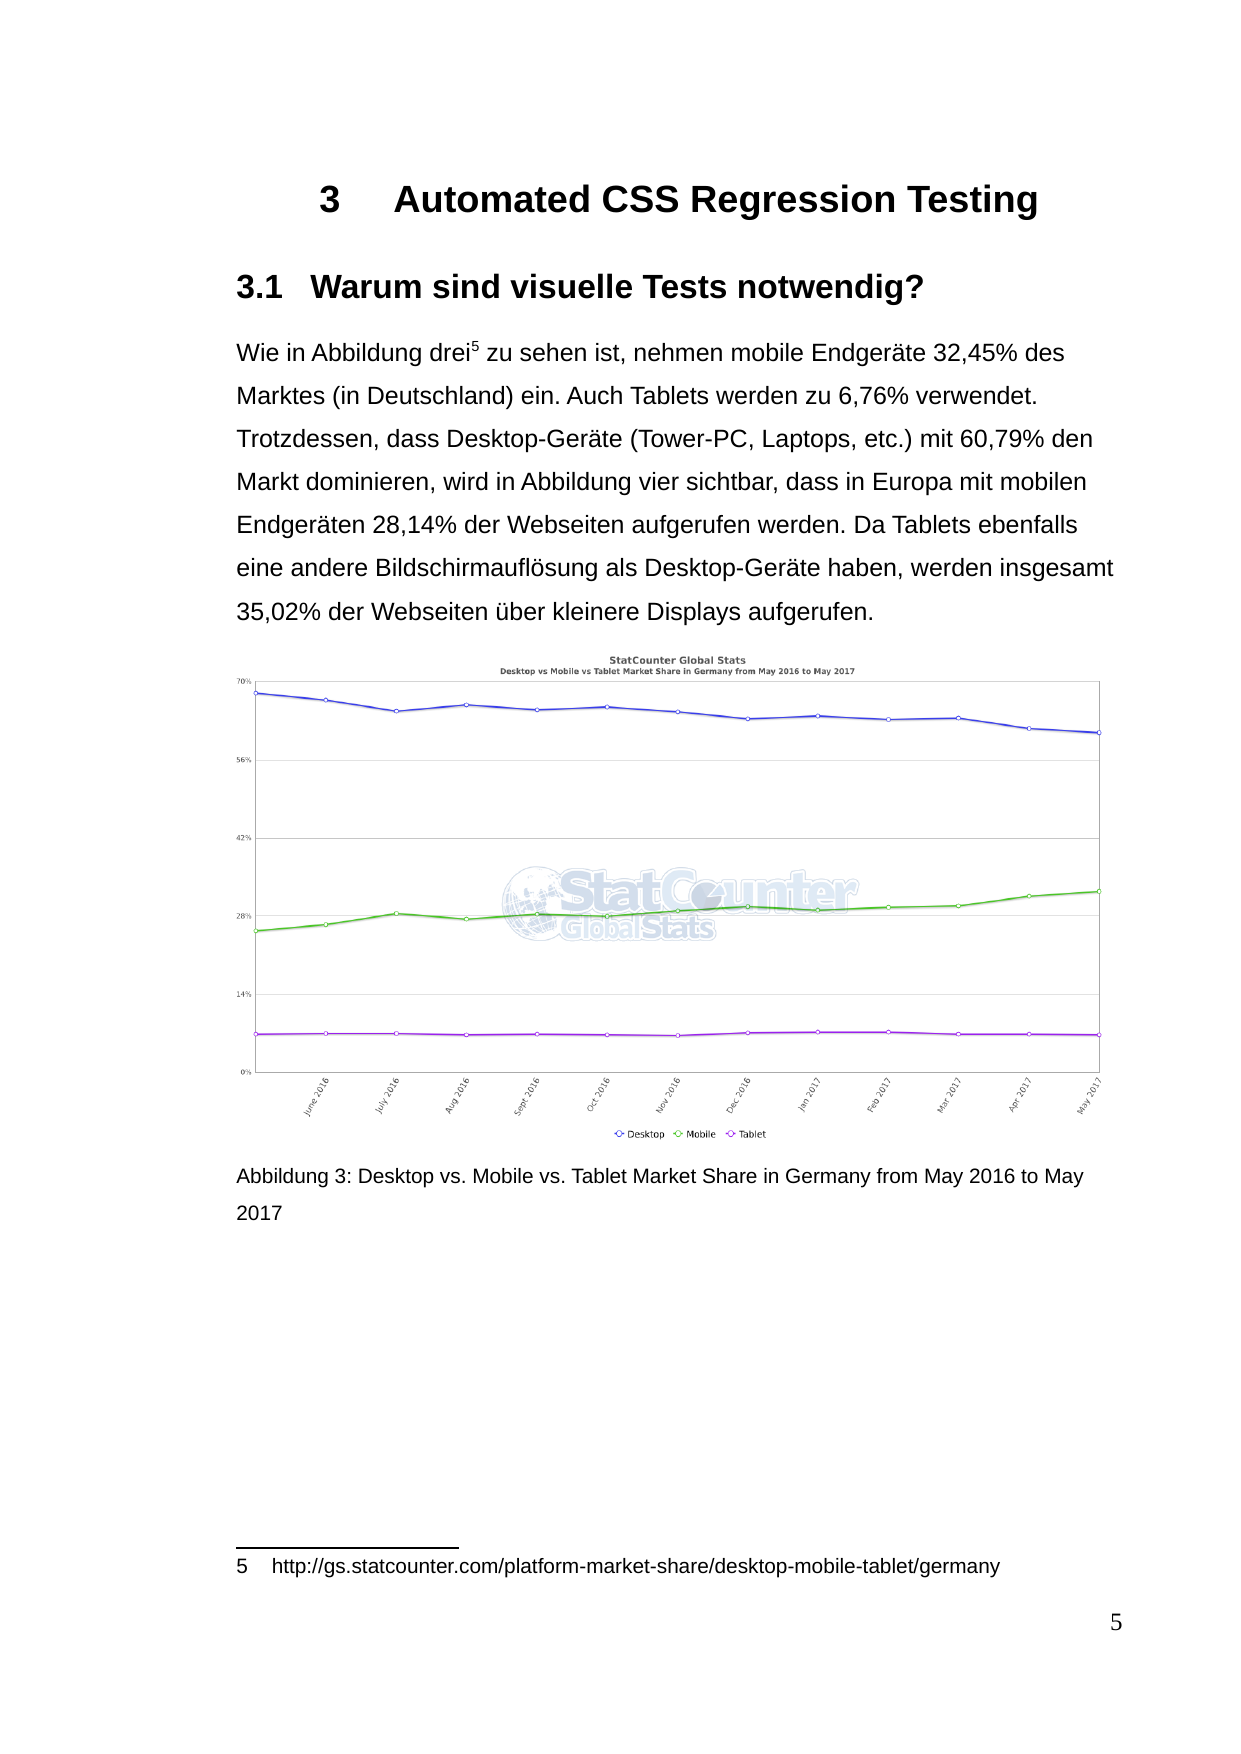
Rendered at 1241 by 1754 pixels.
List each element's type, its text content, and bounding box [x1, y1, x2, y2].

subtitle Warum sind visuelle Tests notwendig? [236, 267, 1122, 306]
picture [236, 654, 1123, 1153]
text Abbildung 3: Desktop vs. Mobile vs. Tablet Market Share in Germany from May 2016 to May 2017 [236, 1153, 1122, 1224]
text Wie in Abbildung drei zu sehen ist, nehmen mobile Endgeräte 32,45% des Marktes (in Deutschland) ein. Auch Tablets werden zu 6,76% verwendet. Trotzdessen, dass Desktop-Geräte (Tower-PC, Laptops, etc.) mit 60,79% den Markt dominieren, wird in Abbildung vier sichtbar, dass in Europa mit mobilen Endgeräten 28,14% der Webseiten aufgerufen werden. Da Tablets ebenfalls eine andere Bildschirmauflösung als Desktop-Geräte haben, werden insgesamt 35,02% der Webseiten über kleinere Displays aufgerufen. [236, 338, 1122, 625]
text http://gs.statcounter.com/platform-market-share/desktop-mobile-tablet/germany [236, 1554, 1122, 1578]
subtitle Automated CSS Regression Testing [236, 177, 1122, 221]
